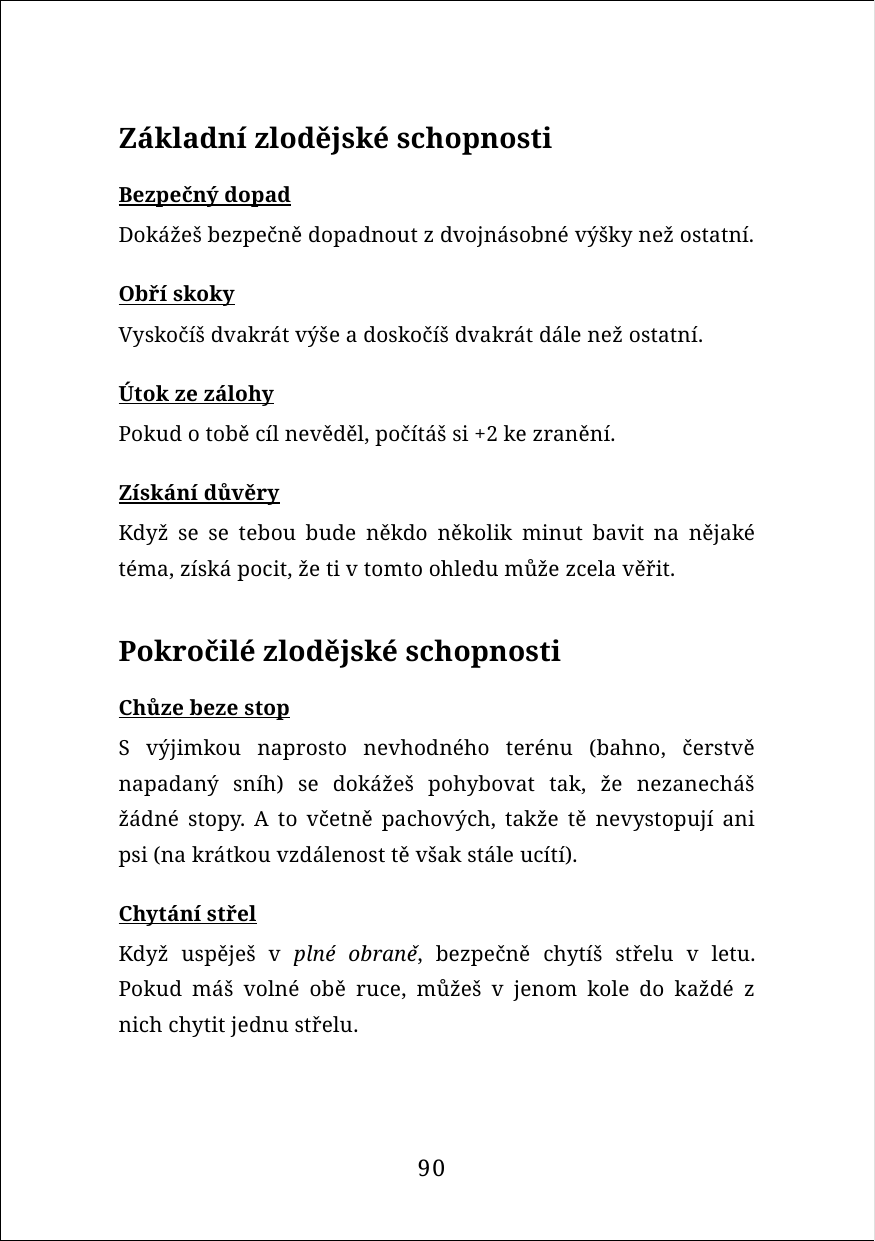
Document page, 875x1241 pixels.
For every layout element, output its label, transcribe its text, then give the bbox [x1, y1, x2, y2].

subtitle Chůze beze stop [118, 693, 756, 721]
text Když uspěješ v plné obraně, bezpečně chytíš střelu v letu. Pokud máš volné obě ruce, můžeš v jenom kole do každé z nich chytit jednu střelu. [118, 939, 756, 1038]
subtitle Útok ze zálohy [118, 379, 756, 407]
subtitle Pokročilé zlodějské schopnosti [118, 631, 756, 669]
subtitle Základní zlodějské schopnosti [118, 118, 756, 157]
text Když se se tebou bude někdo několik minut bavit na nějaké téma, získá pocit, že ti v tomto ohledu může zcela věřit. [118, 518, 756, 582]
text Pokud o tobě cíl nevěděl, počítáš si +2 ke zranění. [118, 419, 756, 448]
subtitle Získání důvěry [118, 478, 756, 507]
subtitle Obří skoky [118, 279, 756, 308]
text Vyskočíš dvakrát výše a doskočíš dvakrát dále než ostatní. [118, 320, 756, 348]
text Dokážeš bezpečně dopadnout z dvojnásobné výšky než ostatní. [118, 220, 756, 249]
subtitle Bezpečný dopad [118, 180, 756, 209]
text S výjimkou naprosto nevhodného terénu (bahno, čerstvě napadaný sníh) se dokážeš pohybovat tak, že nezanecháš žádné stopy. A to včetně pachových, takže tě nevystopují ani psi (na krátkou vzdálenost tě však stále ucítí). [118, 733, 756, 868]
subtitle Chytání střel [118, 899, 756, 927]
